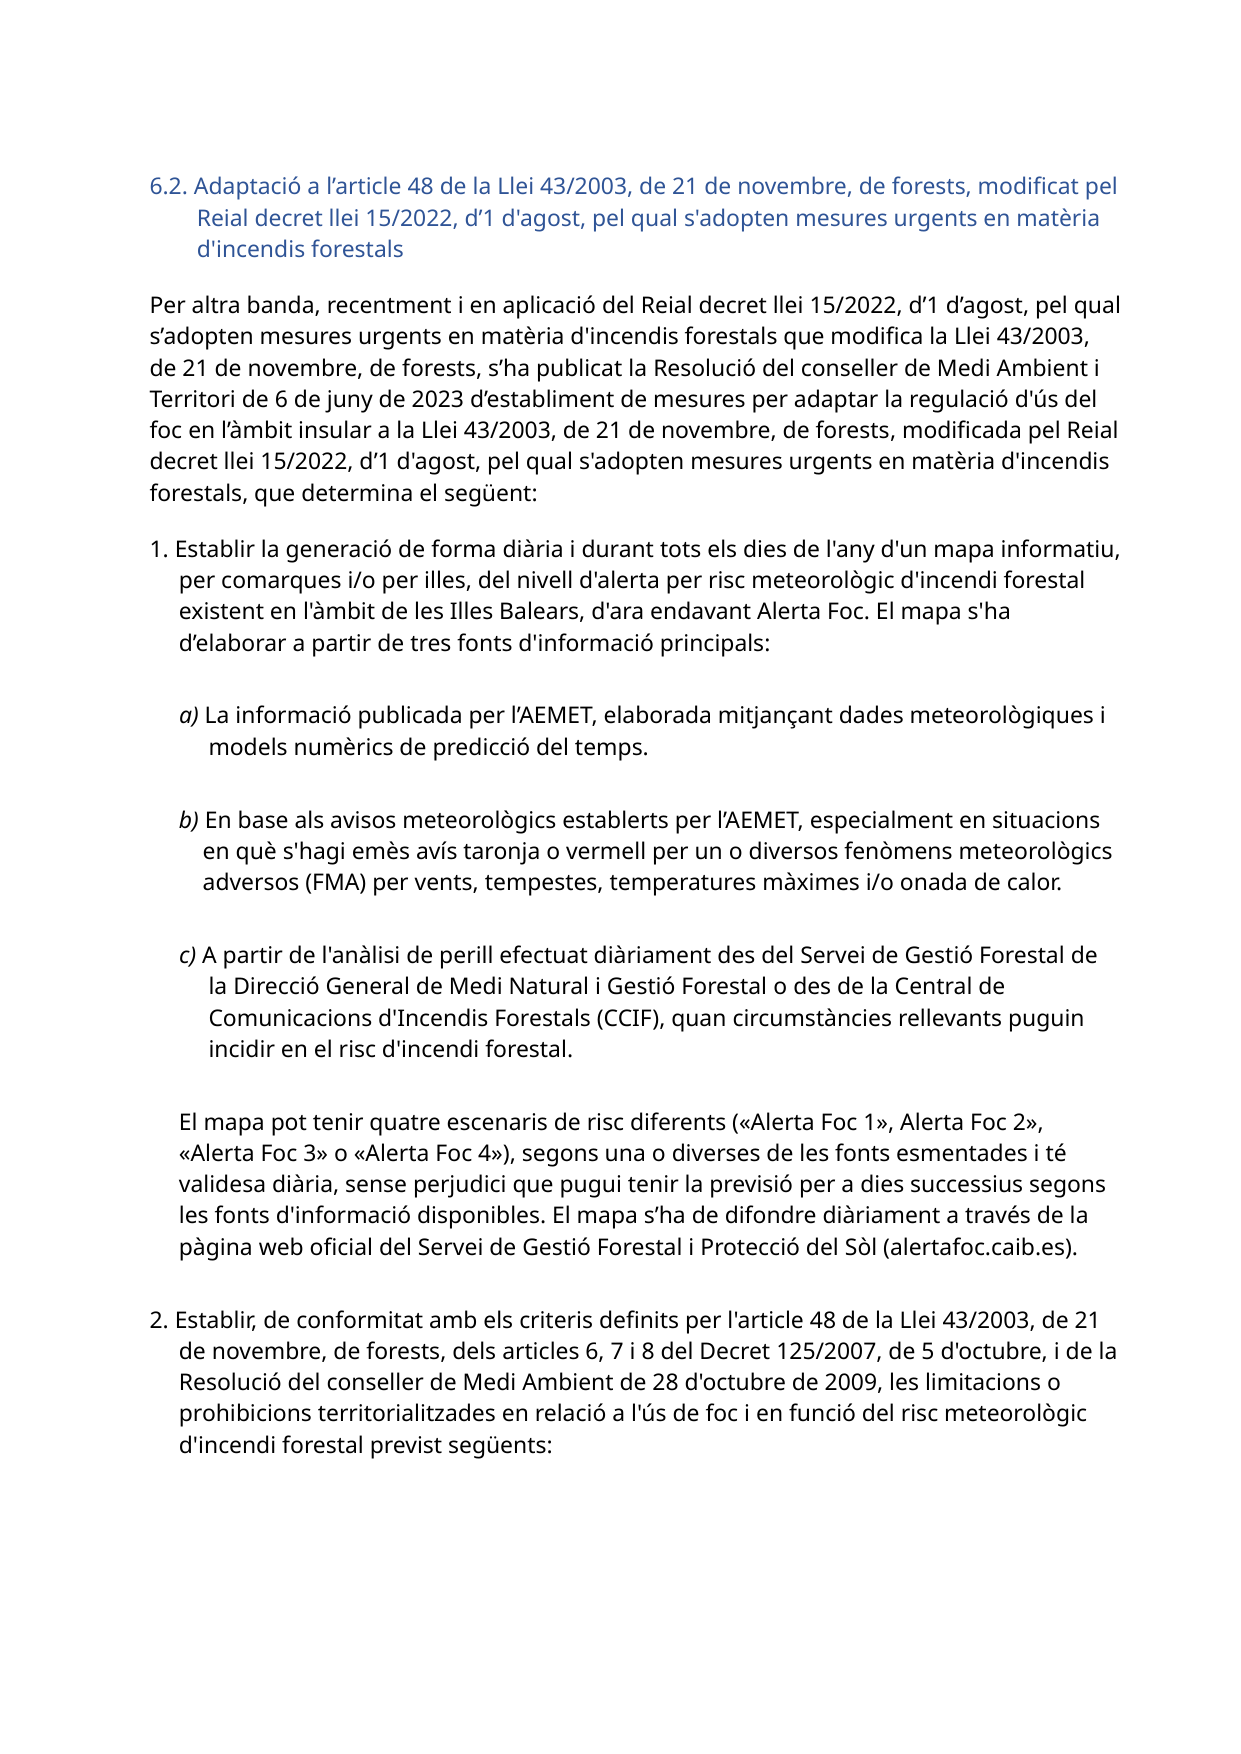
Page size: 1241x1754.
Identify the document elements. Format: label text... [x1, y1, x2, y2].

text Per altra banda, recentment i en aplicació del Reial decret llei 15/2022, d’1 d’agost, pel qual s’adopten mesures urgents en matèria d'incendis forestals que modifica la Llei 43/2003, de 21 de novembre, de forests, s’ha publicat la Resolució del conseller de Medi Ambient i Territori de 6 de juny de 2023 d’establiment de mesures per adaptar la regulació d'ús del foc en l’àmbit insular a la Llei 43/2003, de 21 de novembre, de forests, modificada pel Reial decret llei 15/2022, d’1 d'agost, pel qual s'adopten mesures urgents en matèria d'incendis forestals, que determina el següent: [149, 289, 1122, 508]
text 1. Establir la generació de forma diària i durant tots els dies de l'any d'un mapa informatiu, per comarques i/o per illes, del nivell d'alerta per risc meteorològic d'incendi forestal existent en l'àmbit de les Illes Balears, d'ara endavant Alerta Foc. El mapa s'ha d’elaborar a partir de tres fonts d'informació principals: [149, 533, 1122, 658]
text c) A partir de l'anàlisi de perill efectuat diàriament des del Servei de Gestió Forestal de la Direcció General de Medi Natural i Gestió Forestal o des de la Central de Comunicacions d'Incendis Forestals (CCIF), quan circumstàncies rellevants puguin incidir en el risc d'incendi forestal. [179, 939, 1122, 1064]
text b) En base als avisos meteorològics establerts per l’AEMET, especialment en situacions en què s'hagi emès avís taronja o vermell per un o diversos fenòmens meteorològics adversos (FMA) per vents, tempestes, temperatures màximes i/o onada de calor. [179, 803, 1122, 897]
text 2. Establir, de conformitat amb els criteris definits per l'article 48 de la Llei 43/2003, de 21 de novembre, de forests, dels articles 6, 7 i 8 del Decret 125/2007, de 5 d'octubre, i de la Resolució del conseller de Medi Ambient de 28 d'octubre de 2009, les limitacions o prohibicions territorialitzades en relació a l'ús de foc i en funció del risc meteorològic d'incendi forestal previst següents: [149, 1303, 1122, 1460]
text a) La informació publicada per l’AEMET, elaborada mitjançant dades meteorològiques i models numèrics de predicció del temps. [179, 699, 1122, 762]
subtitle 6.2. Adaptació a l’article 48 de la Llei 43/2003, de 21 de novembre, de forests, modificat pel Reial decret llei 15/2022, d’1 d'agost, pel qual s'adopten mesures urgents en matèria d'incendis forestals [149, 170, 1122, 264]
text El mapa pot tenir quatre escenaris de risc diferents («Alerta Foc 1», Alerta Foc 2», «Alerta Foc 3» o «Alerta Foc 4»), segons una o diverses de les fonts esmentades i té validesa diària, sense perjudici que pugui tenir la previsió per a dies successius segons les fonts d'informació disponibles. El mapa s’ha de difondre diàriament a través de la pàgina web oficial del Servei de Gestió Forestal i Protecció del Sòl (alertafoc.caib.es). [179, 1106, 1122, 1262]
